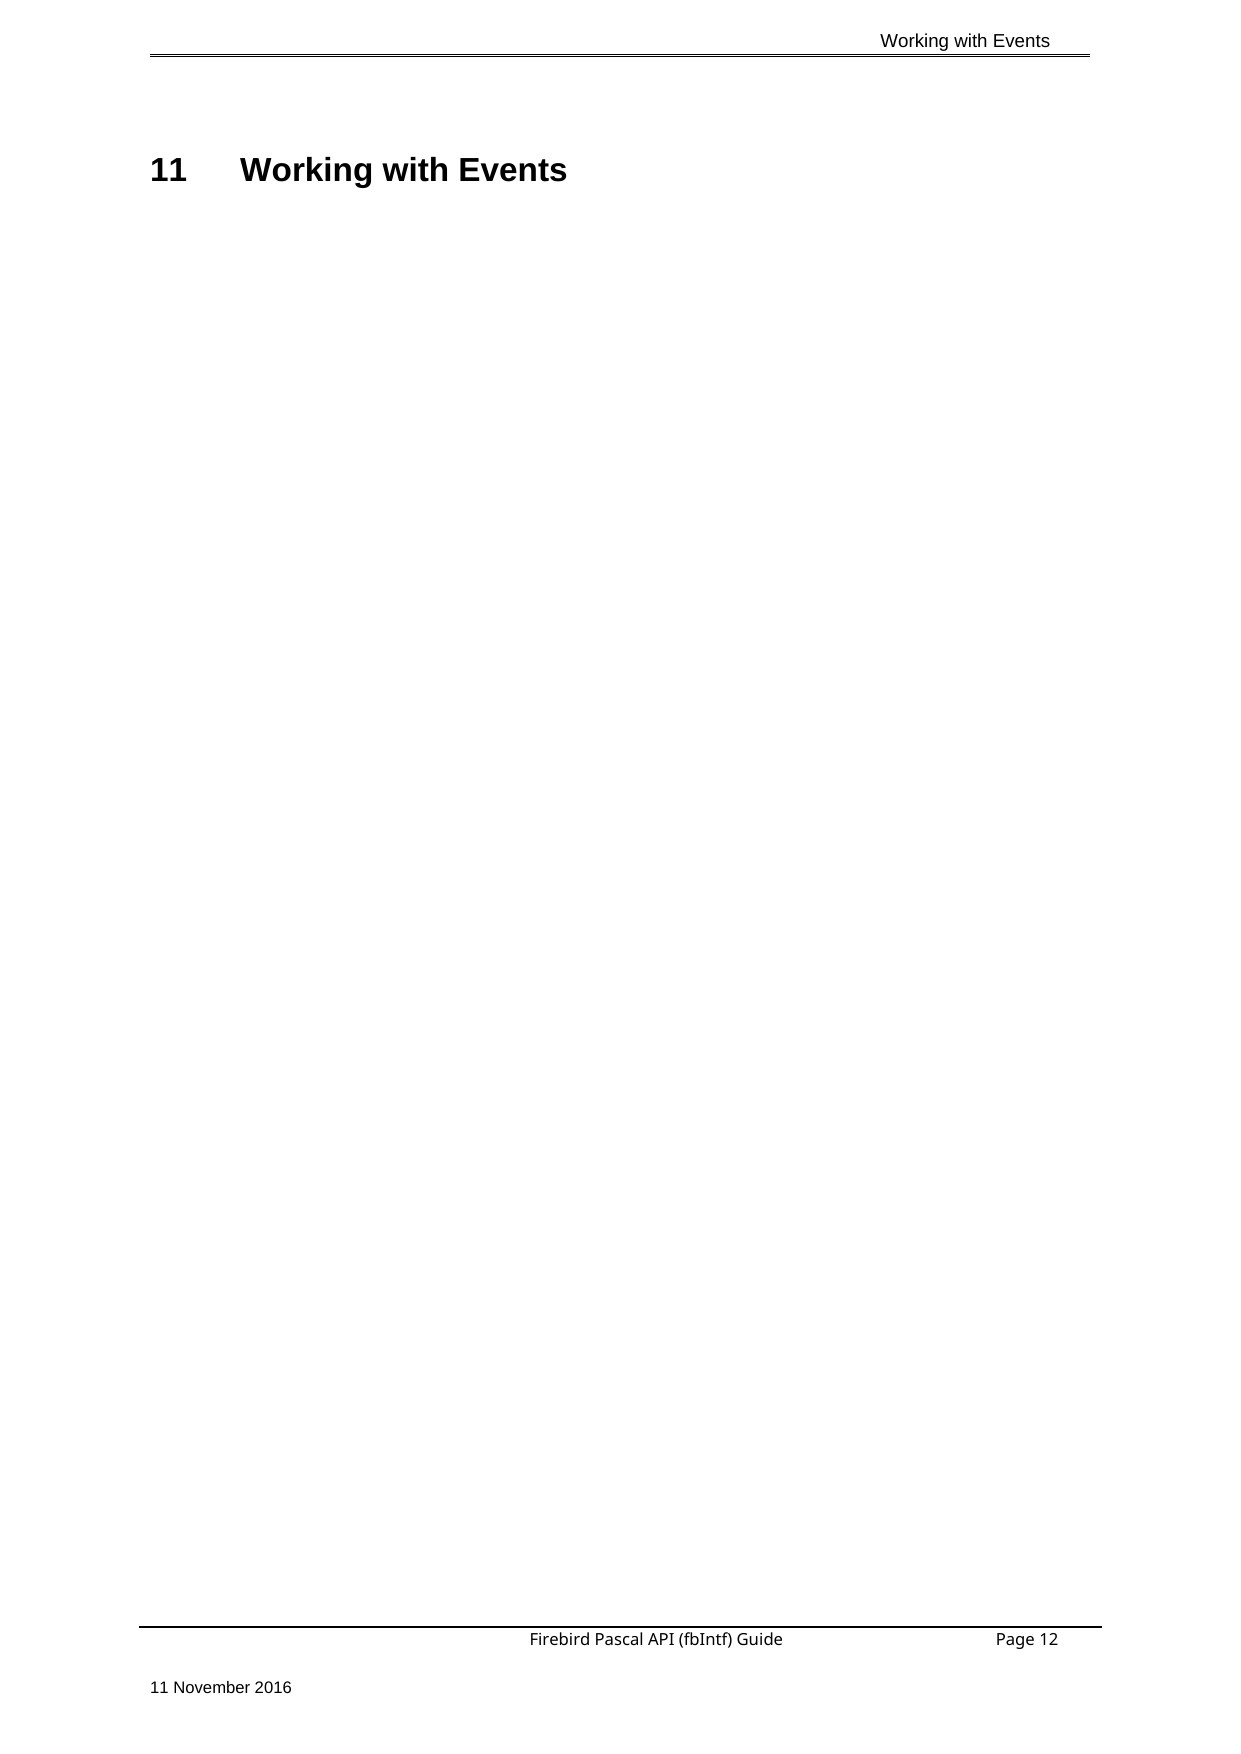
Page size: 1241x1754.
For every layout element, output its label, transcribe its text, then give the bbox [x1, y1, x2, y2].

subtitle Working with Events [150, 150, 1090, 188]
